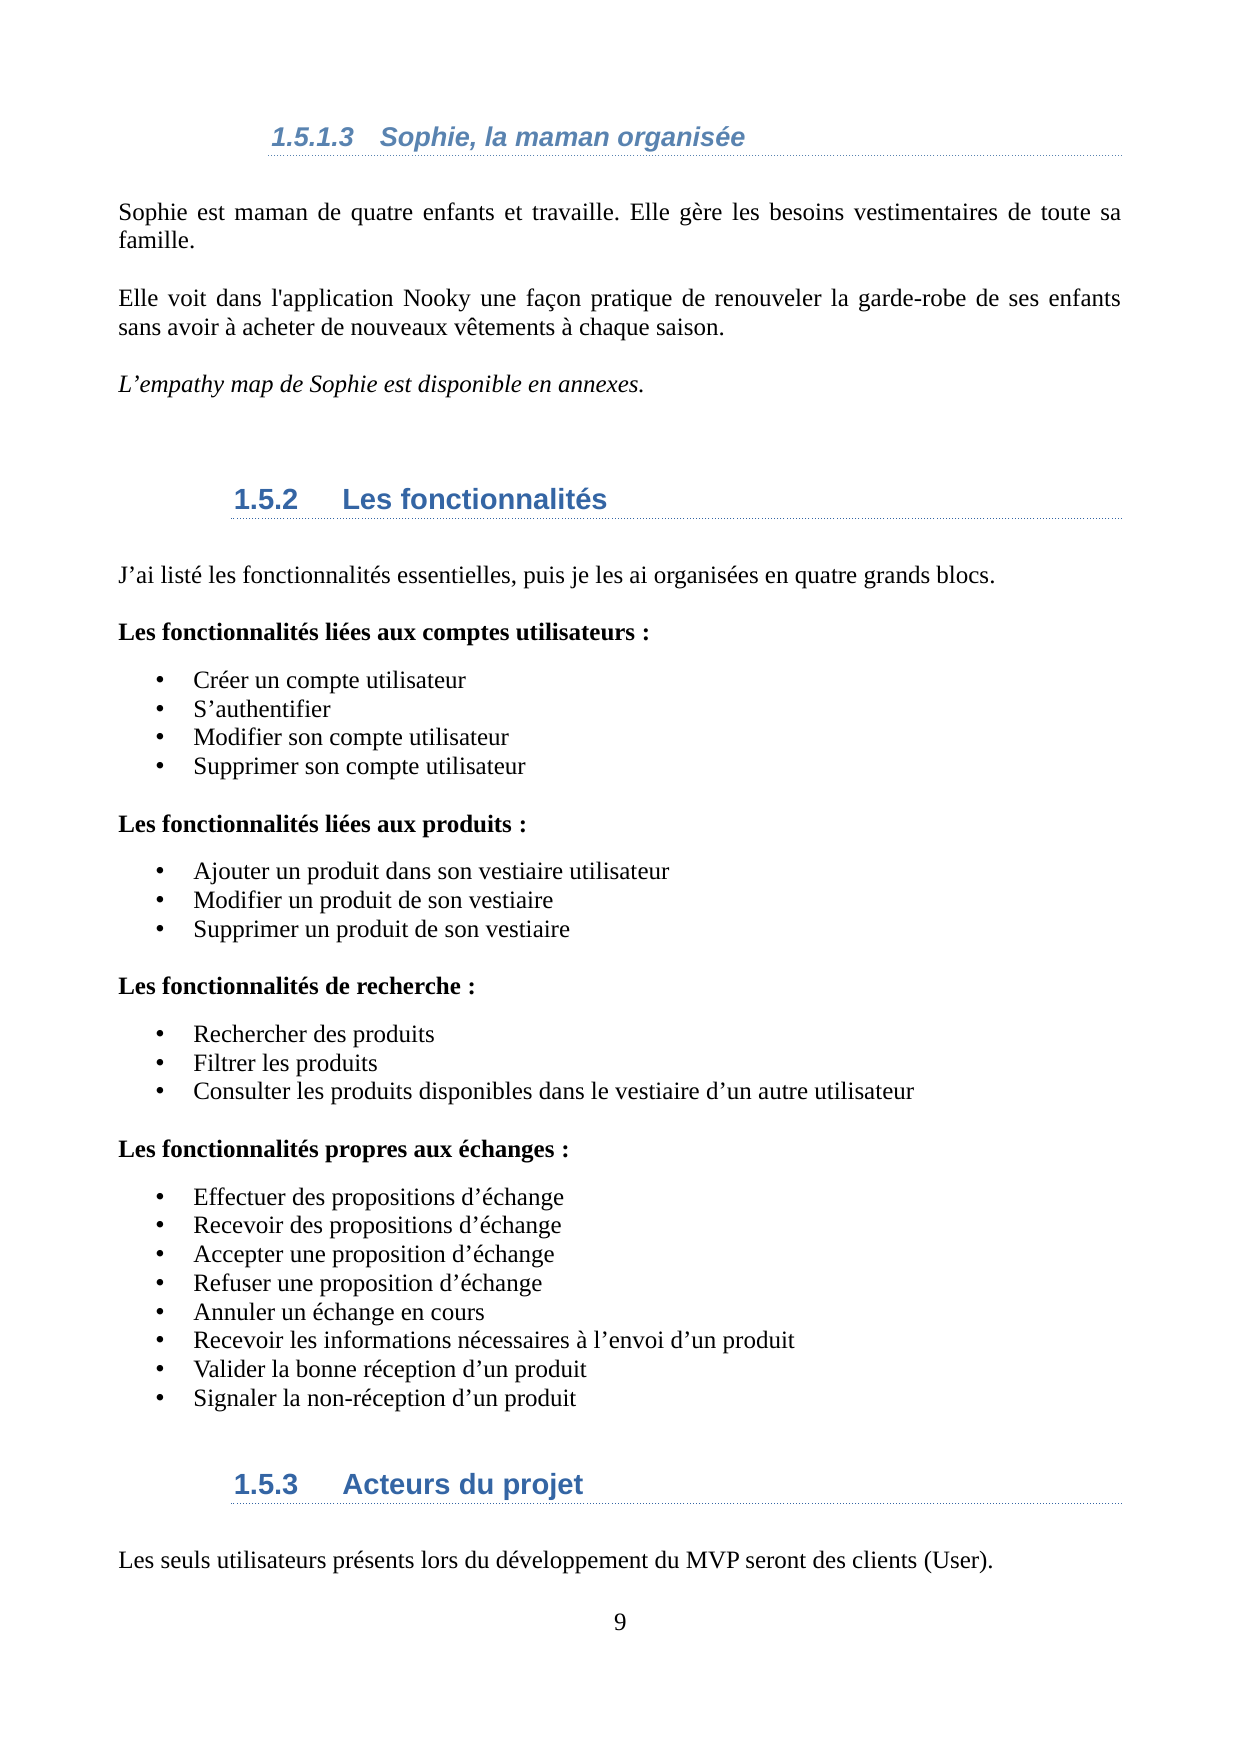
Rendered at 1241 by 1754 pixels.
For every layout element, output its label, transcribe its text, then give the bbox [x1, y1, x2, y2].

list Recevoir des propositions d’échange [156, 1210, 1122, 1239]
text L’empathy map de Sophie est disponible en annexes. [118, 369, 1122, 398]
list Supprimer son compte utilisateur [156, 751, 1122, 780]
list Refuser une proposition d’échange [156, 1268, 1122, 1297]
text J’ai listé les fonctionnalités essentielles, puis je les ai organisées en quatre grands blocs. [118, 560, 1122, 589]
list Signaler la non-réception d’un produit [156, 1383, 1122, 1412]
text Les seuls utilisateurs présents lors du développement du MVP seront des clients (User). [118, 1545, 1122, 1574]
subtitle Sophie, la maman organisée [268, 118, 1122, 155]
text Sophie est maman de quatre enfants et travaille. Elle gère les besoins vestimentaires de toute sa famille. [118, 197, 1122, 254]
subtitle Les fonctionnalités [231, 479, 1122, 519]
list Filtrer les produits [156, 1048, 1122, 1076]
list Créer un compte utilisateur [156, 665, 1122, 694]
list Valider la bonne réception d’un produit [156, 1354, 1122, 1383]
list Supprimer un produit de son vestiaire [156, 914, 1122, 943]
list Accepter une proposition d’échange [156, 1239, 1122, 1268]
text Les fonctionnalités liées aux produits : [118, 809, 1122, 837]
subtitle Acteurs du projet [231, 1464, 1122, 1504]
list Annuler un échange en cours [156, 1297, 1122, 1325]
list Modifier un produit de son vestiaire [156, 885, 1122, 914]
text Les fonctionnalités liées aux comptes utilisateurs : [118, 617, 1122, 646]
text Les fonctionnalités propres aux échanges : [118, 1134, 1122, 1163]
list Ajouter un produit dans son vestiaire utilisateur [156, 856, 1122, 885]
text Les fonctionnalités de recherche : [118, 971, 1122, 1000]
text Elle voit dans l'application Nooky une façon pratique de renouveler la garde-robe de ses enfants sans avoir à acheter de nouveaux vêtements à chaque saison. [118, 283, 1122, 340]
list Effectuer des propositions d’échange [156, 1182, 1122, 1210]
list Rechercher des produits [156, 1019, 1122, 1048]
list Recevoir les informations nécessaires à l’envoi d’un produit [156, 1325, 1122, 1354]
list Consulter les produits disponibles dans le vestiaire d’un autre utilisateur [156, 1076, 1122, 1105]
list S’authentifier [156, 694, 1122, 722]
list Modifier son compte utilisateur [156, 722, 1122, 751]
